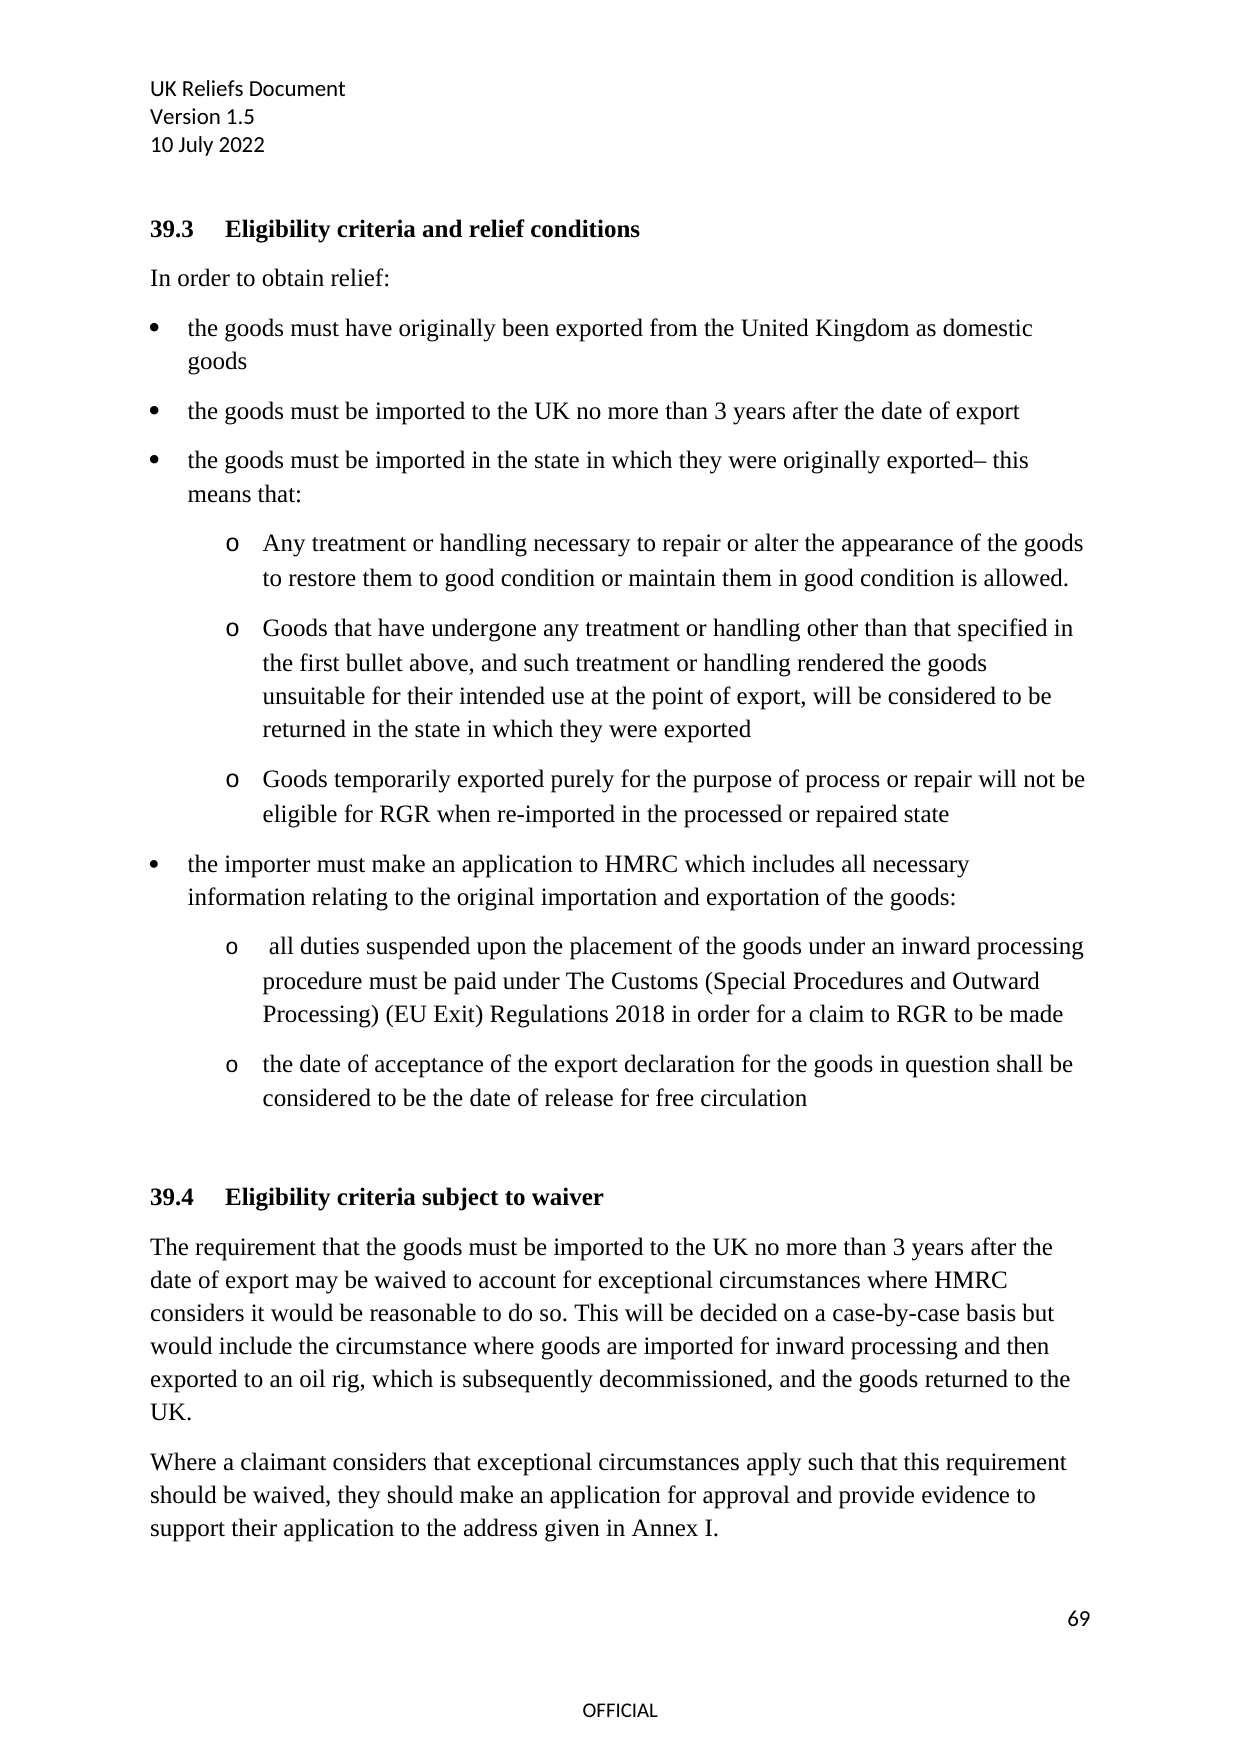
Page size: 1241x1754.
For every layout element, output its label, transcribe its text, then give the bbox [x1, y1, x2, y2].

list the goods must be imported to the UK no more than 3 years after the date of export [150, 396, 1090, 425]
list the goods must be imported in the state in which they were originally exported– this means that: [150, 446, 1090, 507]
text The requirement that the goods must be imported to the UK no more than 3 years after the date of export may be waived to account for exceptional circumstances where HMRC considers it would be reasonable to do so. This will be decided on a case-by-case basis but would include the circumstance where goods are imported for inward processing and then exported to an oil rig, which is subsequently decommissioned, and the goods returned to the UK. [150, 1232, 1090, 1426]
list the date of acceptance of the export declaration for the goods in question shall be considered to be the date of release for free circulation [225, 1049, 1090, 1112]
text Where a claimant considers that exceptional circumstances apply such that this requirement should be waived, they should make an application for approval and provide evidence to support their application to the address given in Annex I. [150, 1447, 1090, 1542]
list the importer must make an application to HMRC which includes all necessary information relating to the original importation and exportation of the goods: [150, 849, 1090, 911]
list Goods that have undergone any treatment or handling other than that specified in the first bullet above, and such treatment or handling rendered the goods unsuitable for their intended use at the point of export, will be considered to be returned in the state in which they were exported [225, 613, 1090, 743]
list Goods temporarily exported purely for the purpose of process or repair will not be eligible for RGR when re-imported in the processed or repaired state [225, 764, 1090, 828]
text In order to obtain relief: [150, 263, 1090, 292]
text 39.3 Eligibility criteria and relief conditions [150, 214, 1090, 243]
text 39.4 Eligibility criteria subject to waiver [150, 1182, 1090, 1211]
list Any treatment or handling necessary to repair or alter the appearance of the goods to restore them to good condition or maintain them in good condition is allowed. [225, 528, 1090, 592]
list the goods must have originally been exported from the United Kingdom as domestic goods [150, 313, 1090, 375]
list all duties suspended upon the placement of the goods under an inward processing procedure must be paid under The Customs (Special Procedures and Outward Processing) (EU Exit) Regulations 2018 in order for a claim to RGR to be made [225, 931, 1090, 1028]
